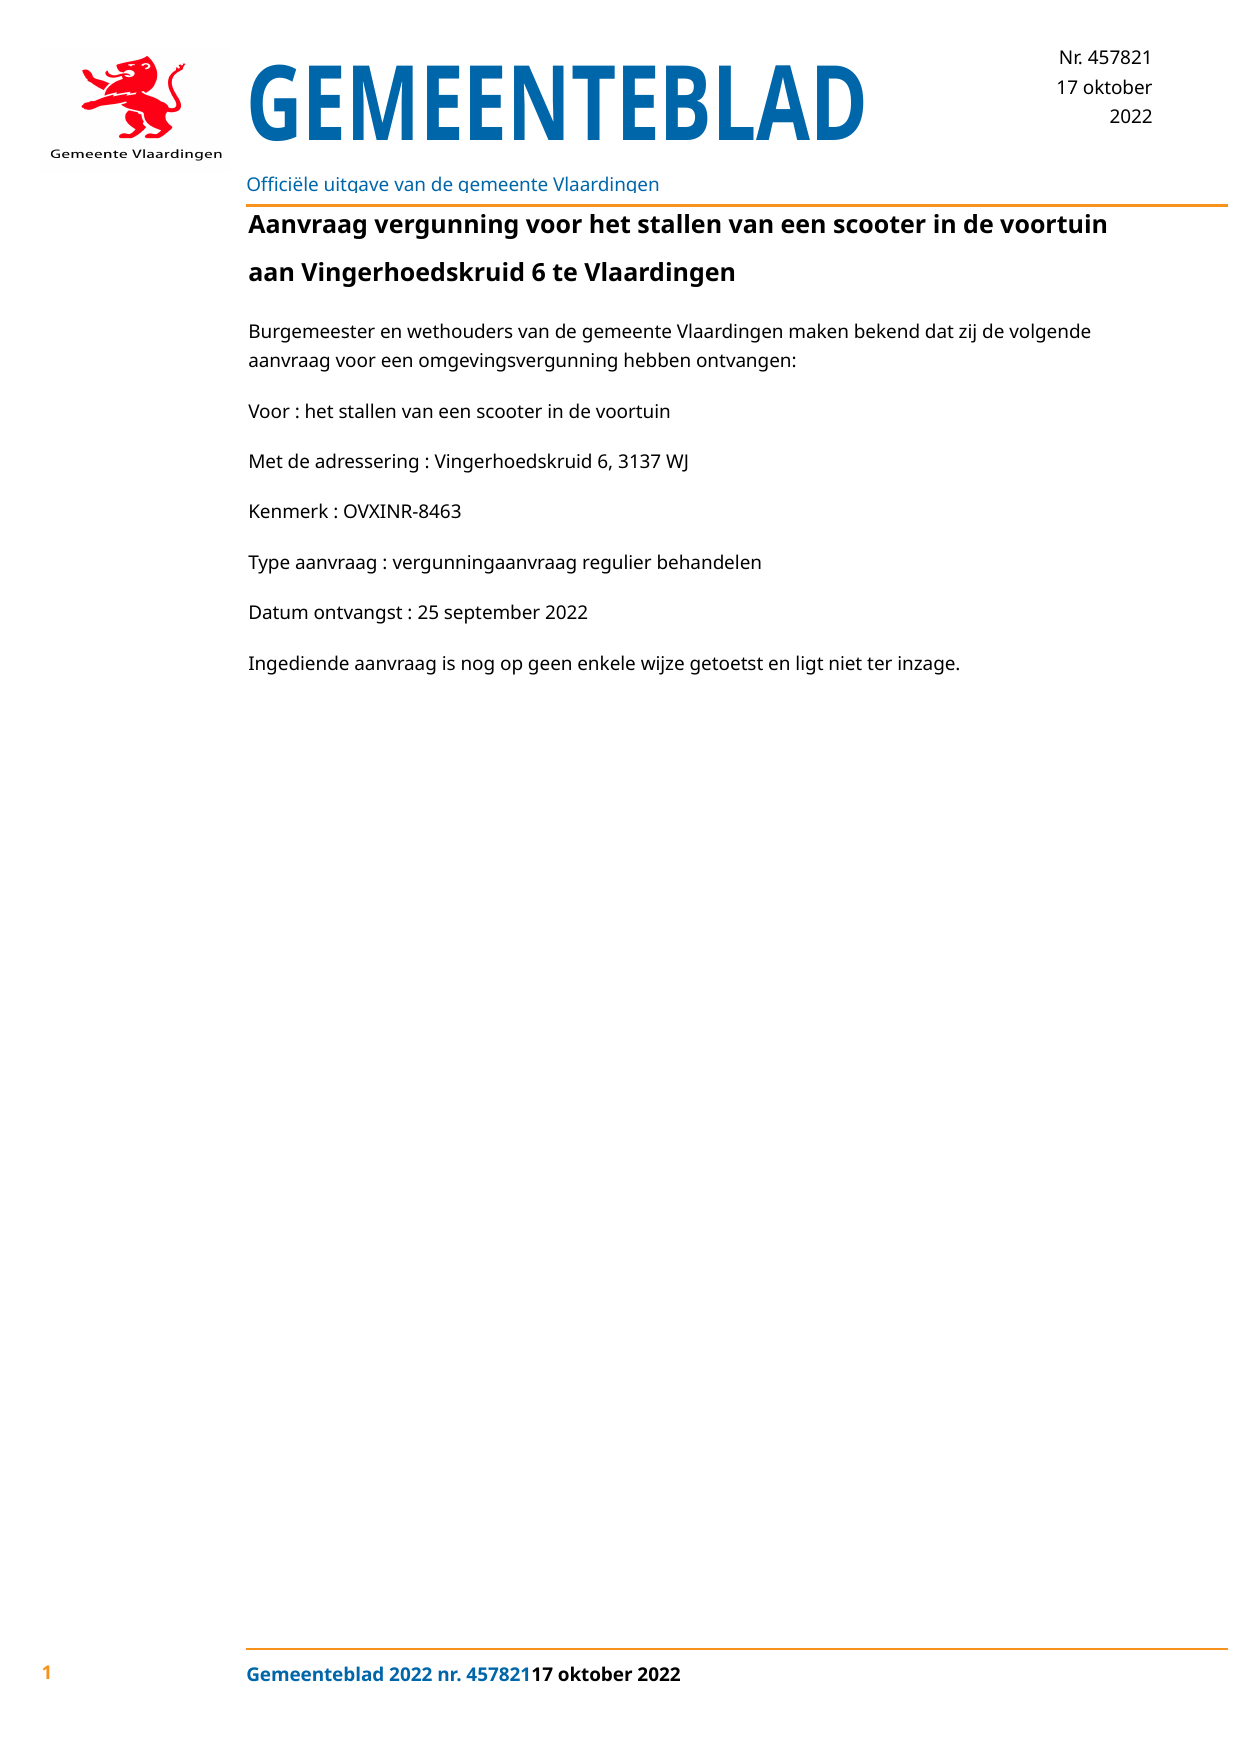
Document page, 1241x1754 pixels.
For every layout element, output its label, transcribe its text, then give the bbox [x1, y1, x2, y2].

text Aanvraag vergunning voor het stallen van een scooter in de voortuin aan Vingerhoedskruid 6 te Vlaardingen [248, 207, 1152, 288]
picture [41, 47, 231, 172]
text Voor : het stallen van een scooter in de voortuin [248, 398, 1152, 424]
text Datum ontvangst : 25 september 2022 [248, 599, 1152, 625]
text Met de adressering : Vingerhoedskruid 6, 3137 WJ [248, 448, 1152, 474]
text Burgemeester en wethouders van de gemeente Vlaardingen maken bekend dat zij de volgende aanvraag voor een omgevingsvergunning hebben ontvangen: [248, 318, 1152, 373]
text Type aanvraag : vergunningaanvraag regulier behandelen [248, 549, 1152, 575]
text Ingediende aanvraag is nog op geen enkele wijze getoetst en ligt niet ter inzage. [248, 650, 1152, 676]
text Kenmerk : OVXINR-8463 [248, 499, 1152, 524]
